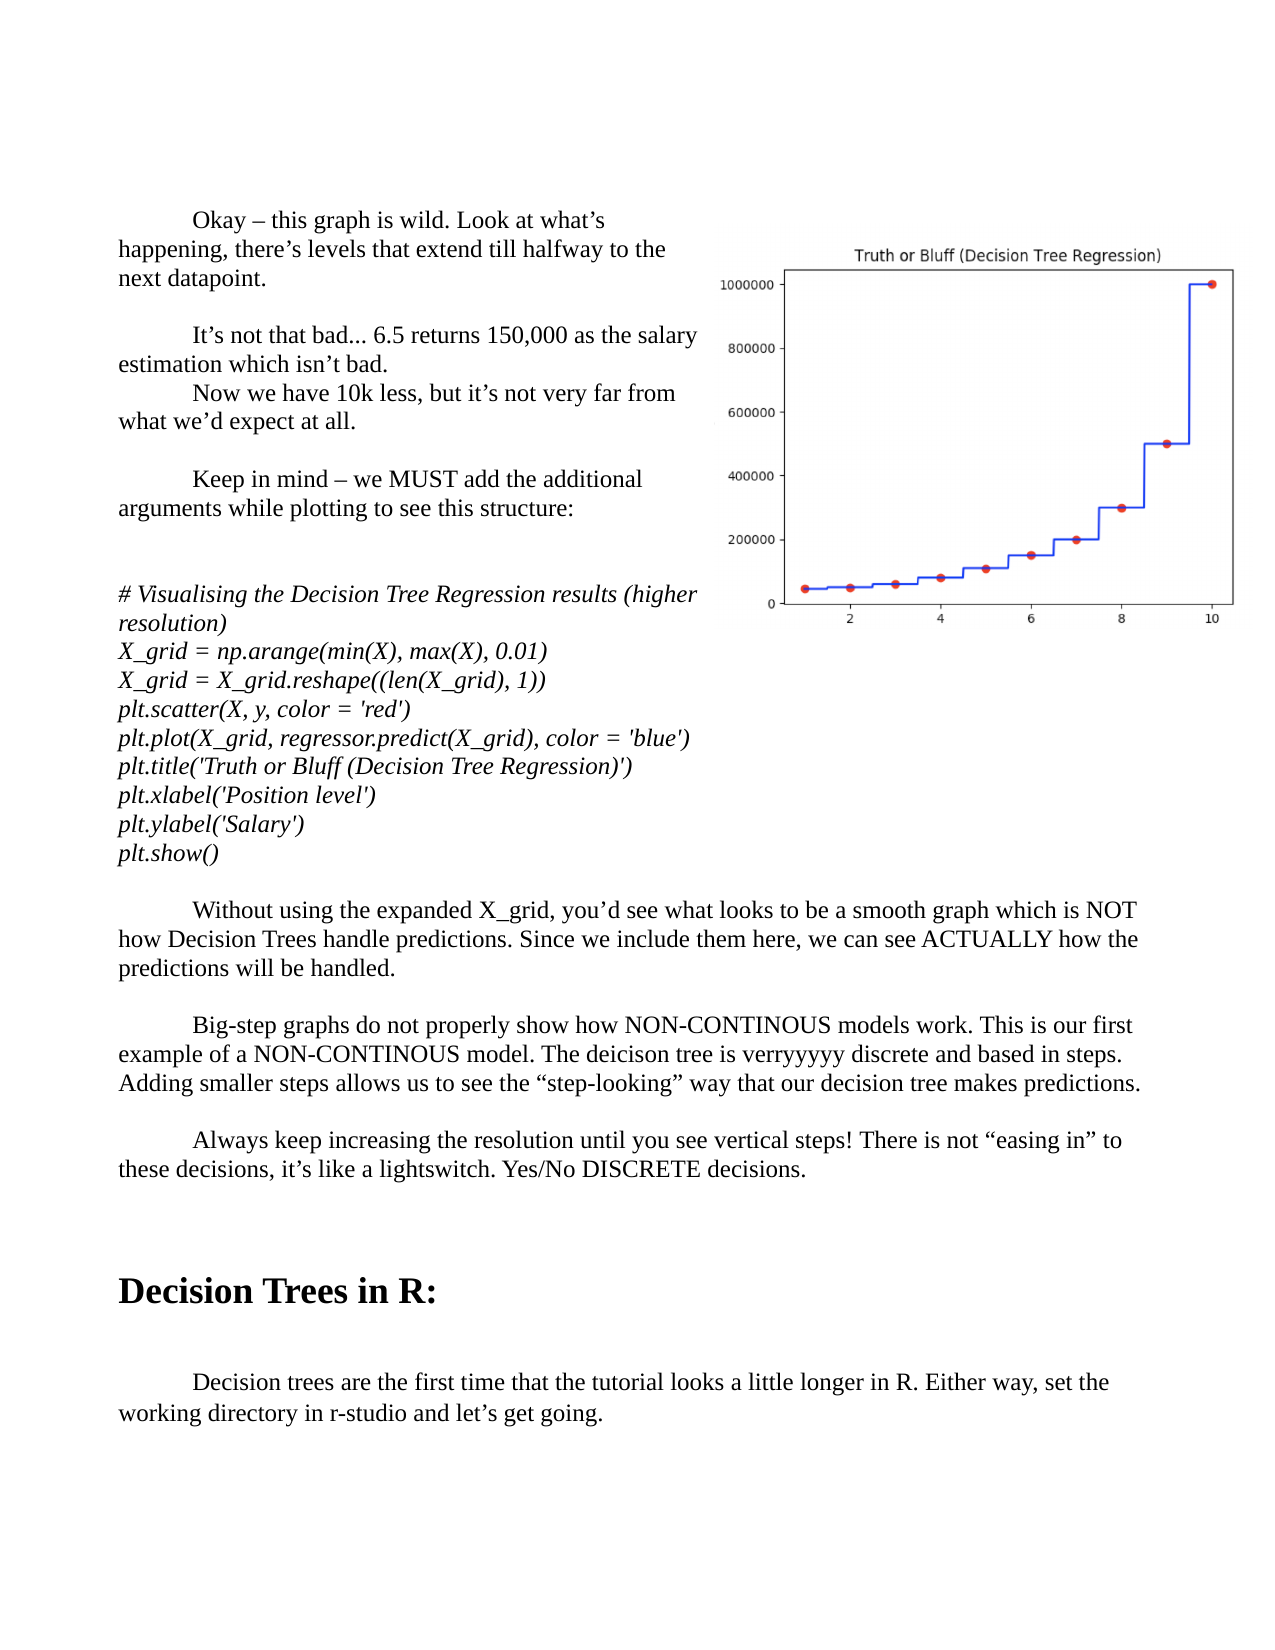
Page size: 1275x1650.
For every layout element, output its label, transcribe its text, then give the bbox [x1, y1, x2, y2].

picture [714, 223, 1253, 629]
text X_grid = np.arange(min(X), max(X), 0.01) [118, 636, 1157, 665]
text plt.scatter(X, y, color = 'red') [118, 694, 1157, 723]
text Big-step graphs do not properly show how NON-CONTINOUS models work. This is our first example of a NON-CONTINOUS model. The deicison tree is verryyyyy discrete and based in steps. Adding smaller steps allows us to see the “step-looking” way that our decision tree makes predictions. [118, 1010, 1157, 1096]
text Okay – this graph is wild. Look at what’s happening, there’s levels that extend till halfway to the next datapoint. [118, 205, 1157, 291]
text Always keep increasing the resolution until you see vertical steps! There is not “easing in” to these decisions, it’s like a lightswitch. Yes/No DISCRETE decisions. [118, 1125, 1157, 1183]
text Without using the expanded X_grid, you’d see what looks to be a smooth graph which is NOT how Decision Trees handle predictions. Since we include them here, we can see ACTUALLY how the predictions will be handled. [118, 895, 1157, 981]
text It’s not that bad... 6.5 returns 150,000 as the salary estimation which isn’t bad. [118, 320, 714, 378]
text plt.xlabel('Position level') [118, 780, 1157, 809]
text Keep in mind – we MUST add the additional arguments while plotting to see this structure: [118, 464, 714, 521]
text # Visualising the Decision Tree Regression results (higher resolution) [118, 579, 1157, 636]
text plt.ylabel('Salary') [118, 809, 1157, 838]
text Decision trees are the first time that the tutorial looks a little longer in R. Either way, set the working directory in r-studio and let’s get going. [118, 1355, 1157, 1427]
text plt.title('Truth or Bluff (Decision Tree Regression)') [118, 751, 1157, 780]
text Now we have 10k less, but it’s not very far from what we’d expect at all. [118, 378, 714, 435]
text plt.show() [118, 838, 1157, 866]
text Decision Trees in R: [118, 1269, 1157, 1312]
text plt.plot(X_grid, regressor.predict(X_grid), color = 'blue') [118, 723, 1157, 751]
text X_grid = X_grid.reshape((len(X_grid), 1)) [118, 665, 1157, 694]
